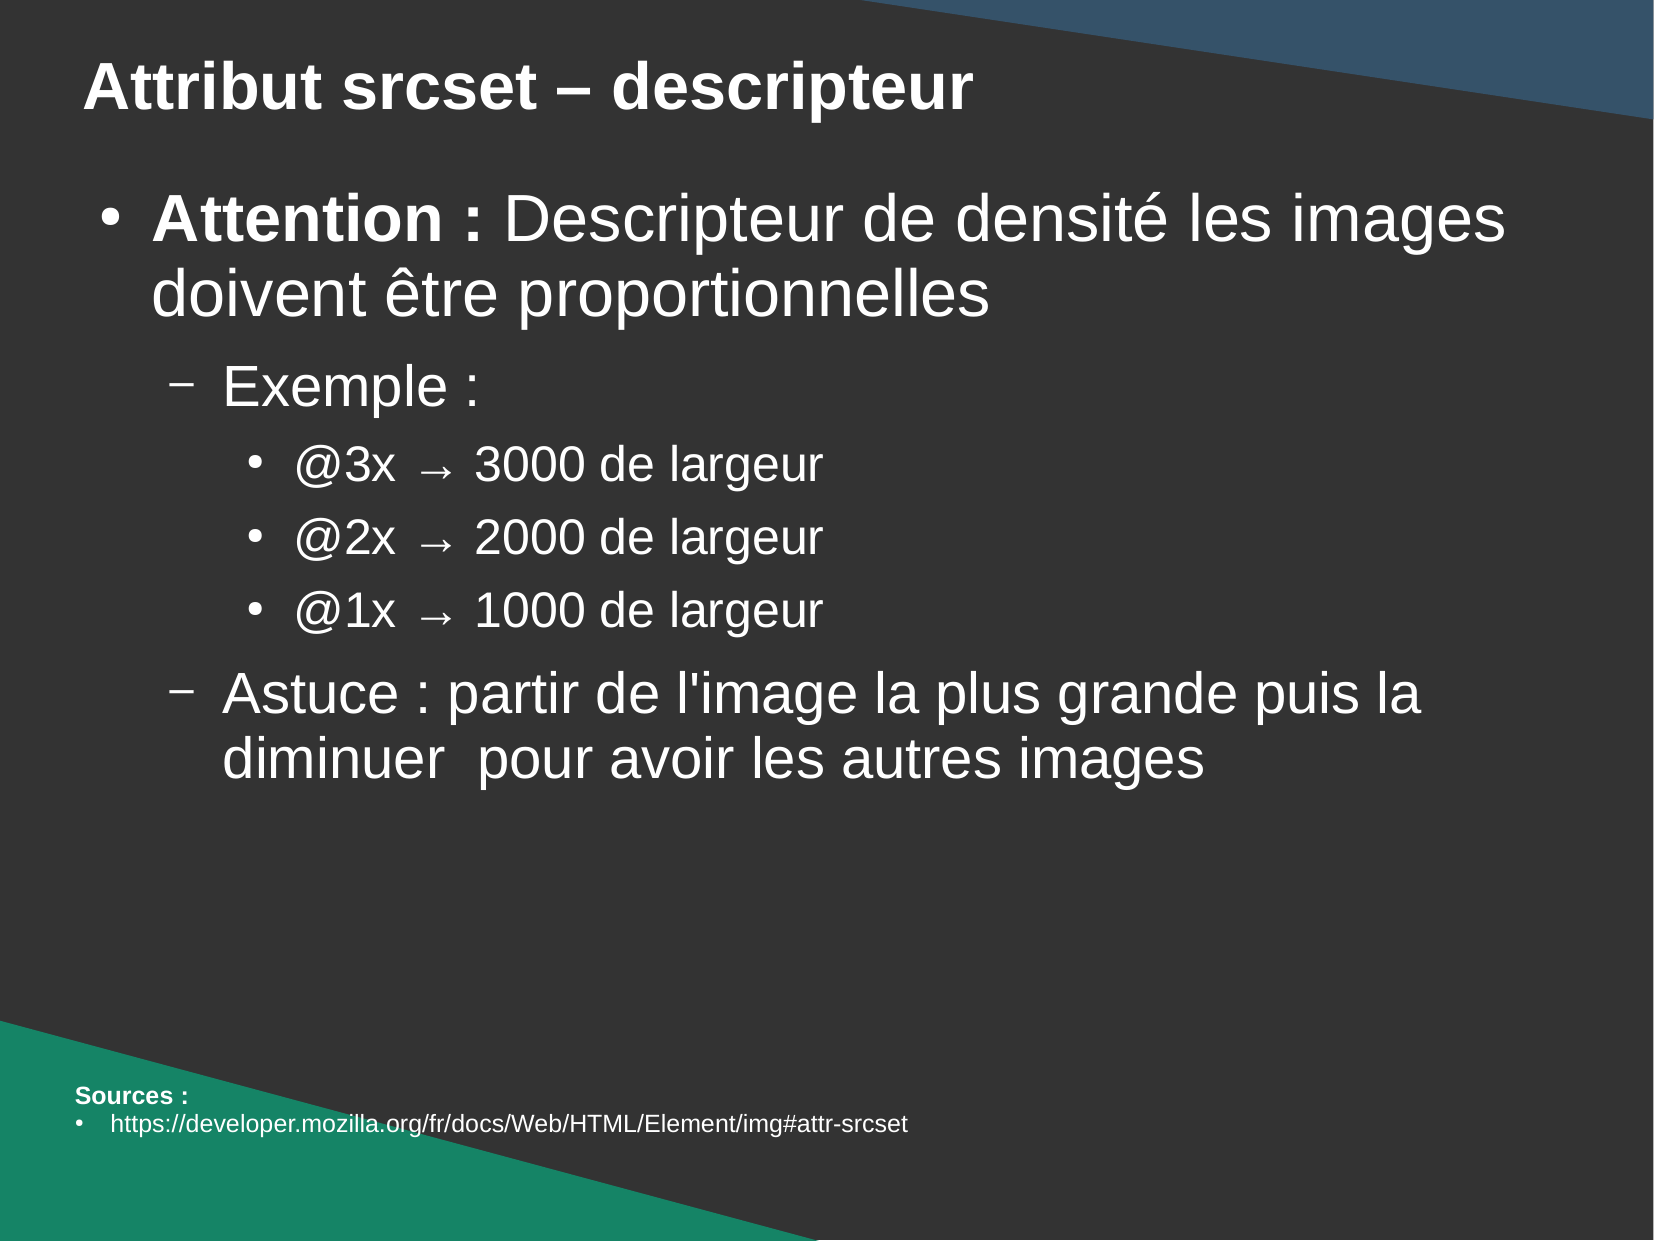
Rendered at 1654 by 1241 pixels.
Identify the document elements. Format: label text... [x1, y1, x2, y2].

list Attention : Descripteur de densité les images doivent être proportionnelles Exemple : @3x → 3000 de largeur @2x → 2000 de largeur @1x → 1000 de largeur Astuce : partir de l'image la plus grande puis la diminuer pour avoir les autres images [80, 180, 1605, 839]
text_box Sources : https://developer.mozilla.org/fr/docs/Web/HTML/Element/img#attr-srcset [60, 1074, 1546, 1241]
text_box [860, 0, 1654, 120]
text_box [0, 1020, 199, 1241]
title Attribut srcset – descripteur [82, 49, 1571, 162]
